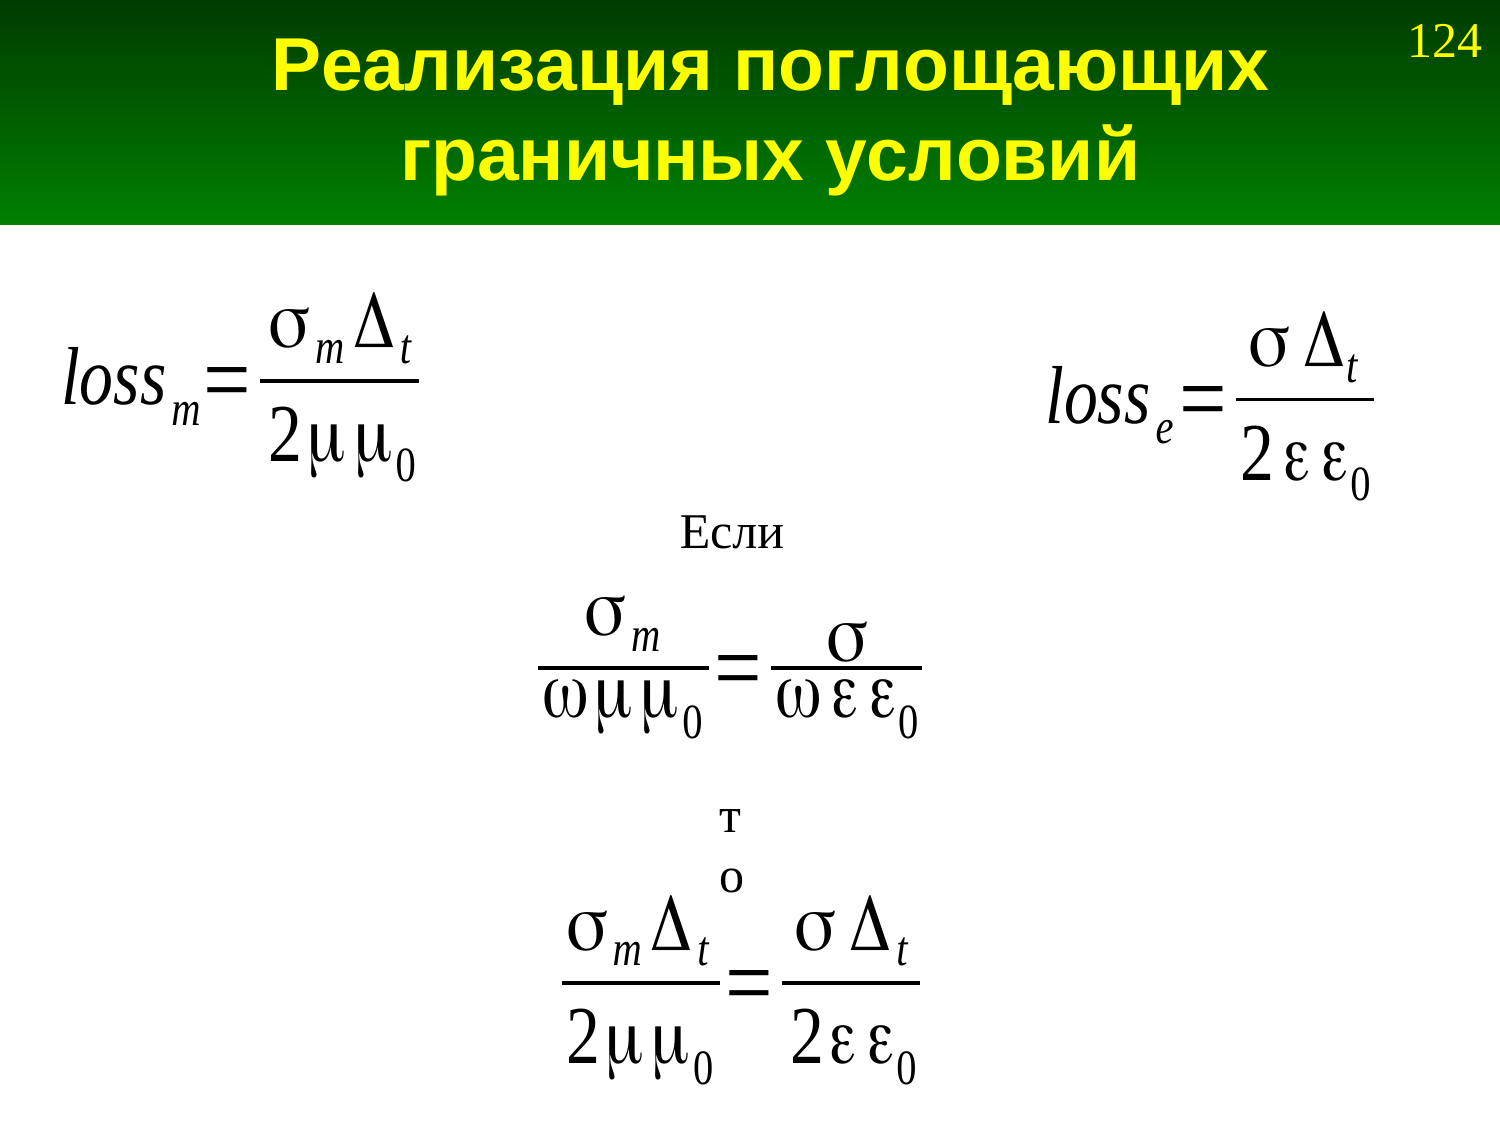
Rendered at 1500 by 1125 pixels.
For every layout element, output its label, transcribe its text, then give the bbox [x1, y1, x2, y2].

chart [540, 888, 941, 1093]
title Реализация поглощающих граничных условий [100, 7, 1441, 204]
text_box Если [664, 491, 800, 568]
chart [517, 589, 942, 748]
chart [44, 286, 440, 491]
chart [1028, 304, 1394, 510]
text_box то [704, 775, 780, 863]
